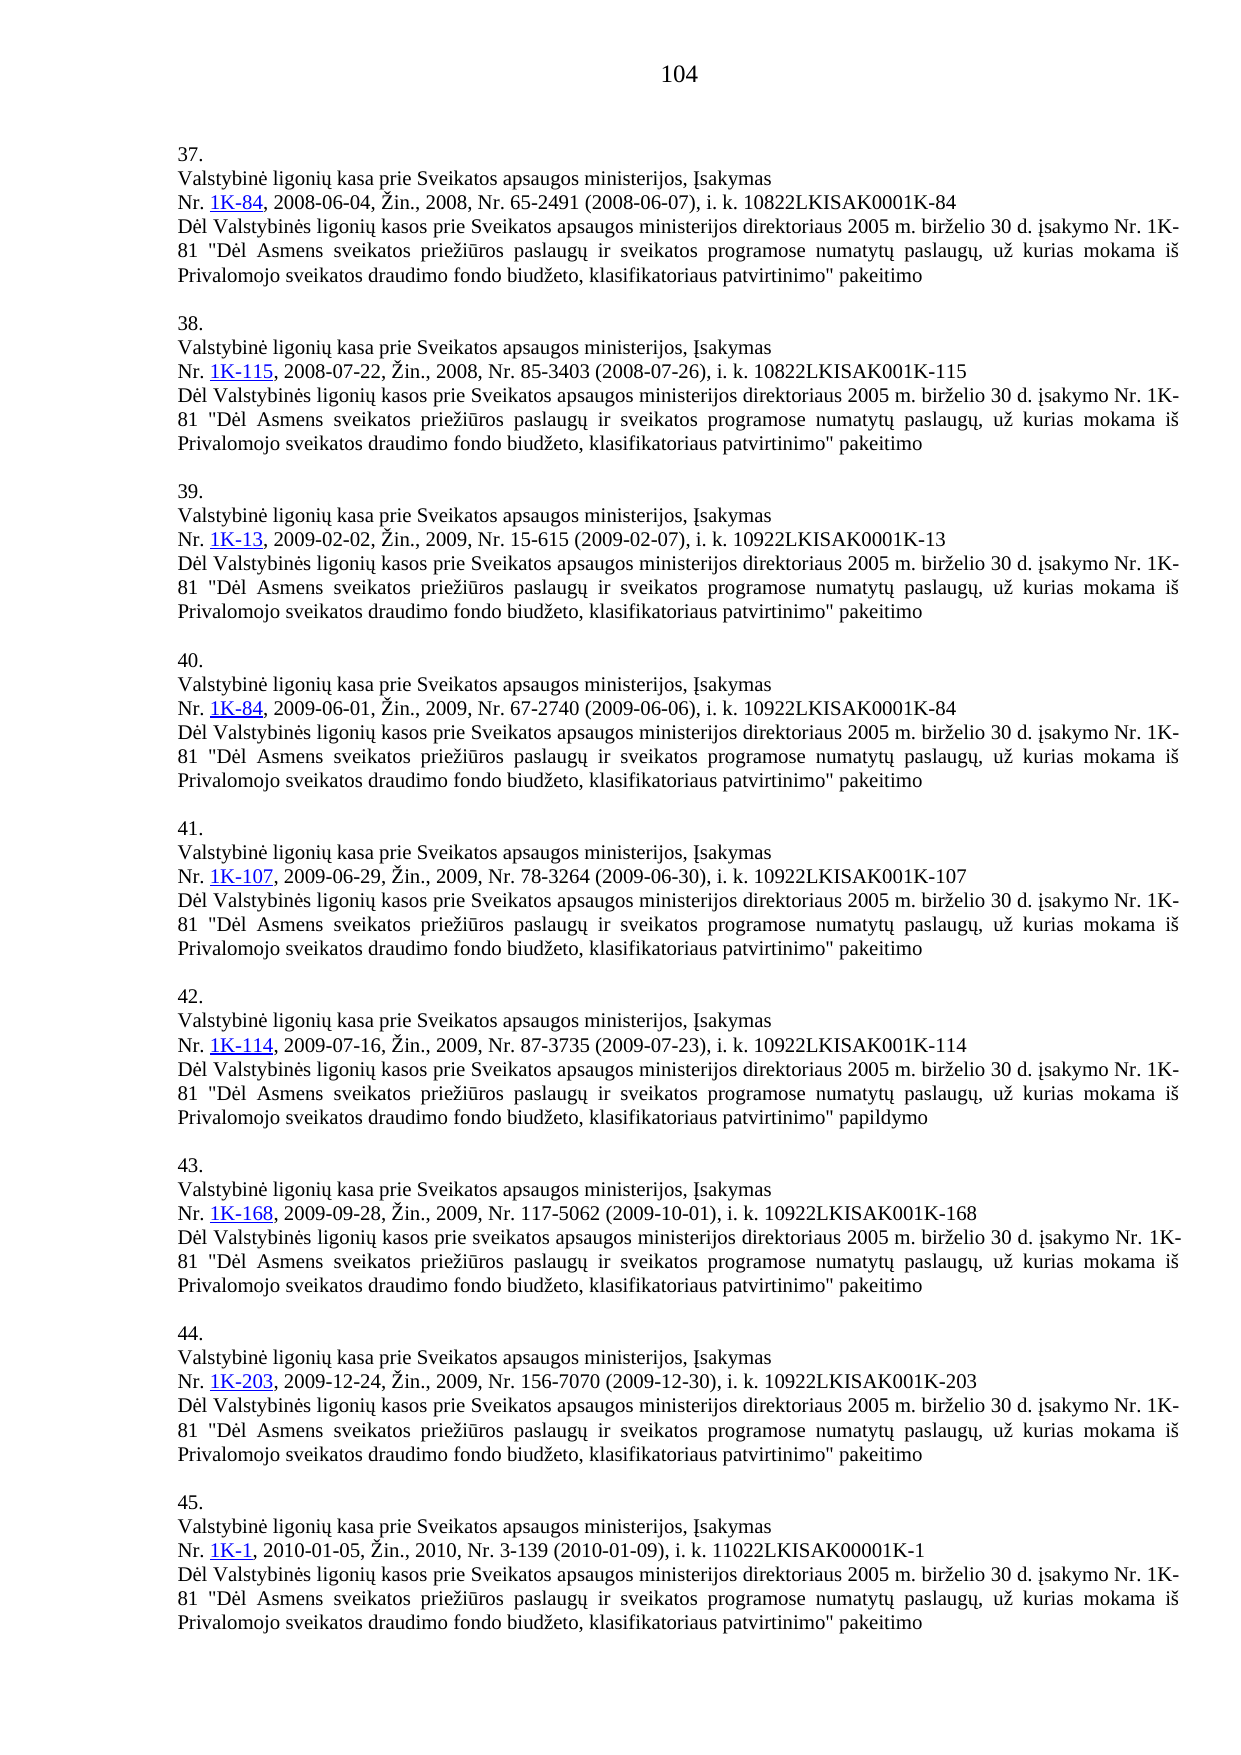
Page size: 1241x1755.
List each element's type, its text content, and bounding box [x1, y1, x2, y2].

text Valstybinė ligonių kasa prie Sveikatos apsaugos ministerijos, Įsakymas [177, 1008, 1181, 1032]
text Nr. 1K-84, 2009-06-01, Žin., 2009, Nr. 67-2740 (2009-06-06), i. k. 10922LKISAK0001K-84 [177, 696, 1181, 720]
text Nr. 1K-13, 2009-02-02, Žin., 2009, Nr. 15-615 (2009-02-07), i. k. 10922LKISAK0001K-13 [177, 527, 1181, 551]
text Dėl Valstybinės ligonių kasos prie Sveikatos apsaugos ministerijos direktoriaus 2005 m. birželio 30 d. įsakymo Nr. 1K-81 "Dėl Asmens sveikatos priežiūros paslaugų ir sveikatos programose numatytų paslaugų, už kurias mokama iš Privalomojo sveikatos draudimo fondo biudžeto, klasifikatoriaus patvirtinimo" pakeitimo [177, 551, 1181, 623]
text 37. [177, 142, 1181, 166]
text Dėl Valstybinės ligonių kasos prie Sveikatos apsaugos ministerijos direktoriaus 2005 m. birželio 30 d. įsakymo Nr. 1K-81 "Dėl Asmens sveikatos priežiūros paslaugų ir sveikatos programose numatytų paslaugų, už kurias mokama iš Privalomojo sveikatos draudimo fondo biudžeto, klasifikatoriaus patvirtinimo" pakeitimo [177, 888, 1181, 960]
text Nr. 1K-1, 2010-01-05, Žin., 2010, Nr. 3-139 (2010-01-09), i. k. 11022LKISAK00001K-1 [177, 1538, 1181, 1562]
text Valstybinė ligonių kasa prie Sveikatos apsaugos ministerijos, Įsakymas [177, 503, 1181, 527]
text 38. [177, 311, 1181, 335]
text Dėl Valstybinės ligonių kasos prie Sveikatos apsaugos ministerijos direktoriaus 2005 m. birželio 30 d. įsakymo Nr. 1K-81 "Dėl Asmens sveikatos priežiūros paslaugų ir sveikatos programose numatytų paslaugų, už kurias mokama iš Privalomojo sveikatos draudimo fondo biudžeto, klasifikatoriaus patvirtinimo" pakeitimo [177, 214, 1181, 287]
text Nr. 1K-114, 2009-07-16, Žin., 2009, Nr. 87-3735 (2009-07-23), i. k. 10922LKISAK001K-114 [177, 1032, 1181, 1057]
text Valstybinė ligonių kasa prie Sveikatos apsaugos ministerijos, Įsakymas [177, 672, 1181, 696]
text Valstybinė ligonių kasa prie Sveikatos apsaugos ministerijos, Įsakymas [177, 1177, 1181, 1201]
text Nr. 1K-168, 2009-09-28, Žin., 2009, Nr. 117-5062 (2009-10-01), i. k. 10922LKISAK001K-168 [177, 1201, 1181, 1225]
text 44. [177, 1321, 1181, 1345]
text Nr. 1K-107, 2009-06-29, Žin., 2009, Nr. 78-3264 (2009-06-30), i. k. 10922LKISAK001K-107 [177, 864, 1181, 888]
text Nr. 1K-115, 2008-07-22, Žin., 2008, Nr. 85-3403 (2008-07-26), i. k. 10822LKISAK001K-115 [177, 359, 1181, 383]
text Dėl Valstybinės ligonių kasos prie Sveikatos apsaugos ministerijos direktoriaus 2005 m. birželio 30 d. įsakymo Nr. 1K-81 "Dėl Asmens sveikatos priežiūros paslaugų ir sveikatos programose numatytų paslaugų, už kurias mokama iš Privalomojo sveikatos draudimo fondo biudžeto, klasifikatoriaus patvirtinimo" papildymo [177, 1057, 1181, 1129]
text Nr. 1K-84, 2008-06-04, Žin., 2008, Nr. 65-2491 (2008-06-07), i. k. 10822LKISAK0001K-84 [177, 190, 1181, 214]
text Nr. 1K-203, 2009-12-24, Žin., 2009, Nr. 156-7070 (2009-12-30), i. k. 10922LKISAK001K-203 [177, 1369, 1181, 1393]
text Valstybinė ligonių kasa prie Sveikatos apsaugos ministerijos, Įsakymas [177, 1345, 1181, 1369]
text Valstybinė ligonių kasa prie Sveikatos apsaugos ministerijos, Įsakymas [177, 840, 1181, 864]
text 40. [177, 647, 1181, 672]
text 39. [177, 479, 1181, 503]
text Dėl Valstybinės ligonių kasos prie Sveikatos apsaugos ministerijos direktoriaus 2005 m. birželio 30 d. įsakymo Nr. 1K-81 "Dėl Asmens sveikatos priežiūros paslaugų ir sveikatos programose numatytų paslaugų, už kurias mokama iš Privalomojo sveikatos draudimo fondo biudžeto, klasifikatoriaus patvirtinimo" pakeitimo [177, 383, 1181, 455]
text 41. [177, 816, 1181, 840]
text Dėl Valstybinės ligonių kasos prie sveikatos apsaugos ministerijos direktoriaus 2005 m. birželio 30 d. įsakymo Nr. 1K-81 "Dėl Asmens sveikatos priežiūros paslaugų ir sveikatos programose numatytų paslaugų, už kurias mokama iš Privalomojo sveikatos draudimo fondo biudžeto, klasifikatoriaus patvirtinimo" pakeitimo [177, 1225, 1181, 1297]
text Dėl Valstybinės ligonių kasos prie Sveikatos apsaugos ministerijos direktoriaus 2005 m. birželio 30 d. įsakymo Nr. 1K-81 "Dėl Asmens sveikatos priežiūros paslaugų ir sveikatos programose numatytų paslaugų, už kurias mokama iš Privalomojo sveikatos draudimo fondo biudžeto, klasifikatoriaus patvirtinimo" pakeitimo [177, 720, 1181, 792]
text 45. [177, 1490, 1181, 1514]
text 43. [177, 1153, 1181, 1177]
text Dėl Valstybinės ligonių kasos prie Sveikatos apsaugos ministerijos direktoriaus 2005 m. birželio 30 d. įsakymo Nr. 1K-81 "Dėl Asmens sveikatos priežiūros paslaugų ir sveikatos programose numatytų paslaugų, už kurias mokama iš Privalomojo sveikatos draudimo fondo biudžeto, klasifikatoriaus patvirtinimo" pakeitimo [177, 1562, 1181, 1634]
text Valstybinė ligonių kasa prie Sveikatos apsaugos ministerijos, Įsakymas [177, 1514, 1181, 1538]
text Dėl Valstybinės ligonių kasos prie Sveikatos apsaugos ministerijos direktoriaus 2005 m. birželio 30 d. įsakymo Nr. 1K-81 "Dėl Asmens sveikatos priežiūros paslaugų ir sveikatos programose numatytų paslaugų, už kurias mokama iš Privalomojo sveikatos draudimo fondo biudžeto, klasifikatoriaus patvirtinimo" pakeitimo [177, 1393, 1181, 1466]
text Valstybinė ligonių kasa prie Sveikatos apsaugos ministerijos, Įsakymas [177, 166, 1181, 190]
text Valstybinė ligonių kasa prie Sveikatos apsaugos ministerijos, Įsakymas [177, 335, 1181, 359]
text 42. [177, 984, 1181, 1008]
